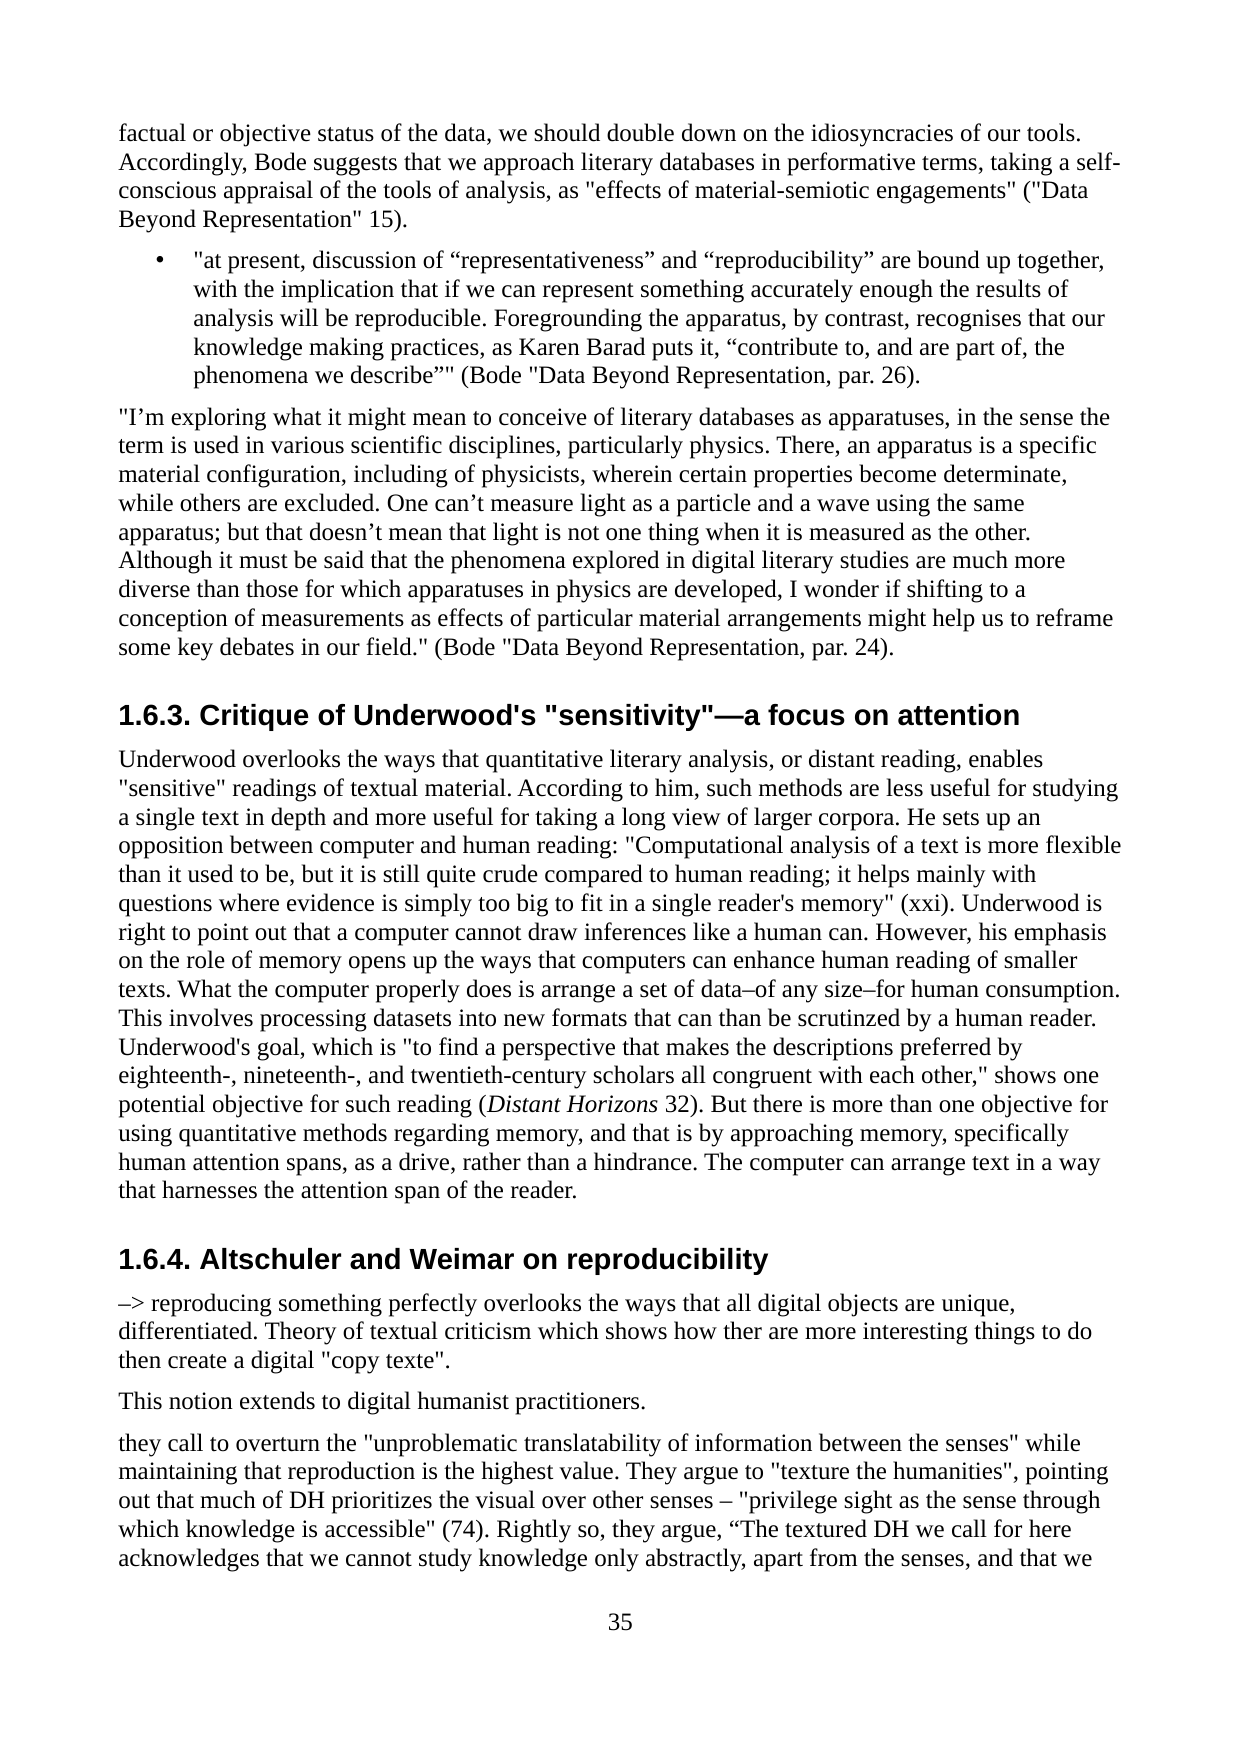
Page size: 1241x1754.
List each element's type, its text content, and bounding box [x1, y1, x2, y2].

subtitle Altschuler and Weimar on reproducibility [118, 1242, 1122, 1275]
text Underwood overlooks the ways that quantitative literary analysis, or distant reading, enables "sensitive" readings of textual material. According to him, such methods are less useful for studying a single text in depth and more useful for taking a long view of larger corpora. He sets up an opposition between computer and human reading: "Computational analysis of a text is more flexible than it used to be, but it is still quite crude compared to human reading; it helps mainly with questions where evidence is simply too big to fit in a single reader's memory" (xxi). Underwood is right to point out that a computer cannot draw inferences like a human can. However, his emphasis on the role of memory opens up the ways that computers can enhance human reading of smaller texts. What the computer properly does is arrange a set of data–of any size–for human consumption. This involves processing datasets into new formats that can than be scrutinzed by a human reader. Underwood's goal, which is "to find a perspective that makes the descriptions preferred by eighteenth-, nineteenth-, and twentieth-century scholars all congruent with each other," shows one potential objective for such reading (Distant Horizons 32). But there is more than one objective for using quantitative methods regarding memory, and that is by approaching memory, specifically human attention spans, as a drive, rather than a hindrance. The computer can arrange text in a way that harnesses the attention span of the reader. [118, 744, 1122, 1204]
text factual or objective status of the data, we should double down on the idiosyncracies of our tools. Accordingly, Bode suggests that we approach literary databases in performative terms, taking a self-conscious appraisal of the tools of analysis, as "effects of material-semiotic engagements" ("Data Beyond Representation" 15). [118, 118, 1122, 233]
text –> reproducing something perfectly overlooks the ways that all digital objects are unique, differentiated. Theory of textual criticism which shows how ther are more interesting things to do then create a digital "copy texte". [118, 1288, 1122, 1374]
list "at present, discussion of “representativeness” and “reproducibility” are bound up together, with the implication that if we can represent something accurately enough the results of analysis will be reproducible. Foregrounding the apparatus, by contrast, recognises that our knowledge making practices, as Karen Barad puts it, “contribute to, and are part of, the phenomena we describe”" (Bode "Data Beyond Representation, par. 26). [156, 246, 1122, 389]
text they call to overturn the "unproblematic translatability of information between the senses" while maintaining that reproduction is the highest value. They argue to "texture the humanities", pointing out that much of DH prioritizes the visual over other senses – "privilege sight as the sense through which knowledge is accessible" (74). Rightly so, they argue, “The textured DH we call for here acknowledges that we cannot study knowledge only abstractly, apart from the senses, and that we [118, 1428, 1122, 1571]
text This notion extends to digital humanist practitioners. [118, 1386, 1122, 1415]
text "I’m exploring what it might mean to conceive of literary databases as apparatuses, in the sense the term is used in various scientific disciplines, particularly physics. There, an apparatus is a specific material configuration, including of physicists, wherein certain properties become determinate, while others are excluded. One can’t measure light as a particle and a wave using the same apparatus; but that doesn’t mean that light is not one thing when it is measured as the other. Although it must be said that the phenomena explored in digital literary studies are much more diverse than those for which apparatuses in physics are developed, I wonder if shifting to a conception of measurements as effects of particular material arrangements might help us to reframe some key debates in our field." (Bode "Data Beyond Representation, par. 24). [118, 402, 1122, 661]
subtitle Critique of Underwood's "sensitivity"—a focus on attention [118, 698, 1122, 732]
